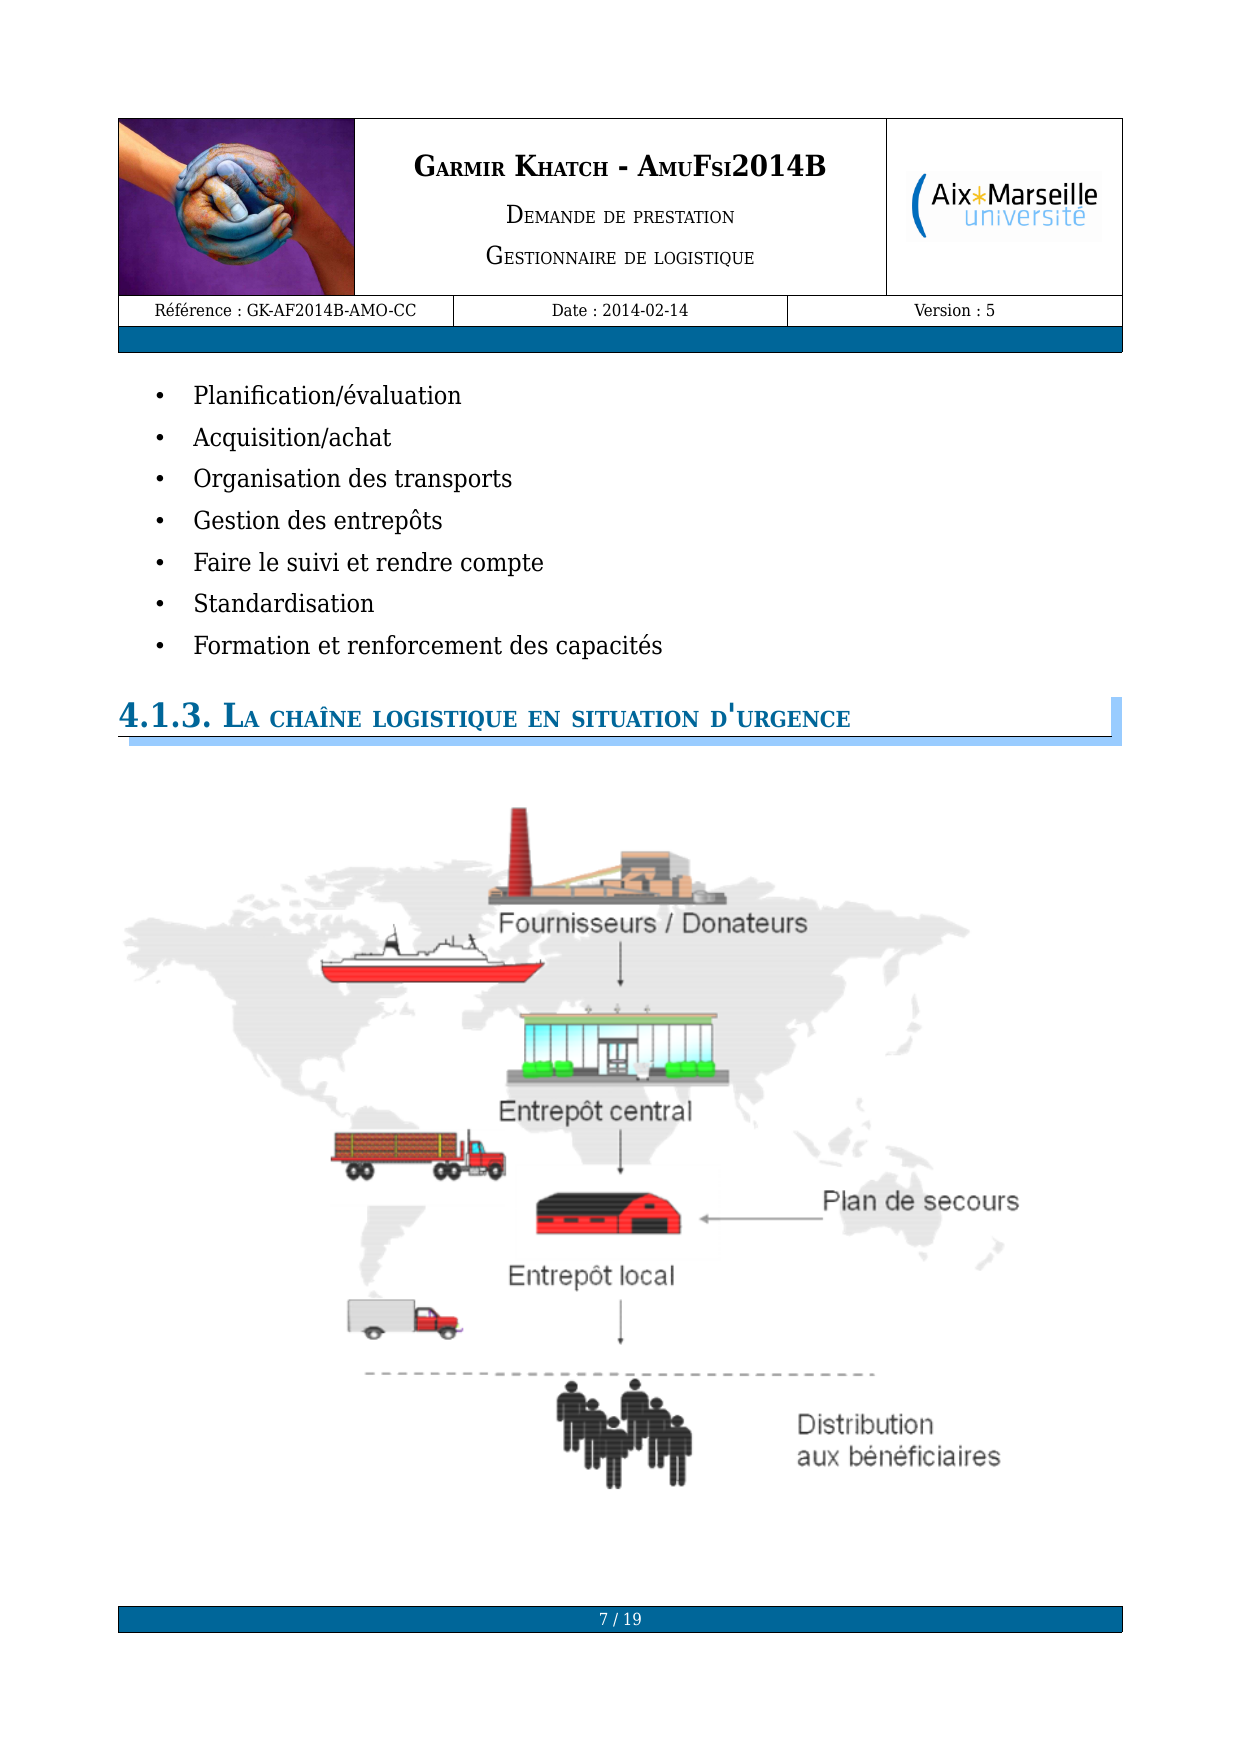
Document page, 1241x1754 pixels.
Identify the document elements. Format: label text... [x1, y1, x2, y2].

picture [118, 758, 1123, 1506]
list Standardisation [156, 589, 1122, 619]
list Gestion des entrepôts [156, 506, 1122, 535]
picture [119, 119, 354, 295]
picture [887, 126, 1122, 288]
list Faire le suivi et rendre compte [156, 548, 1122, 577]
list Acquisition/achat [156, 423, 1122, 452]
list Formation et renforcement des capacités [156, 631, 1122, 660]
subtitle La chaîne logistique en situation d'urgence [118, 697, 1111, 736]
list Organisation des transports [156, 464, 1122, 494]
list Planification/évaluation [156, 381, 1122, 410]
